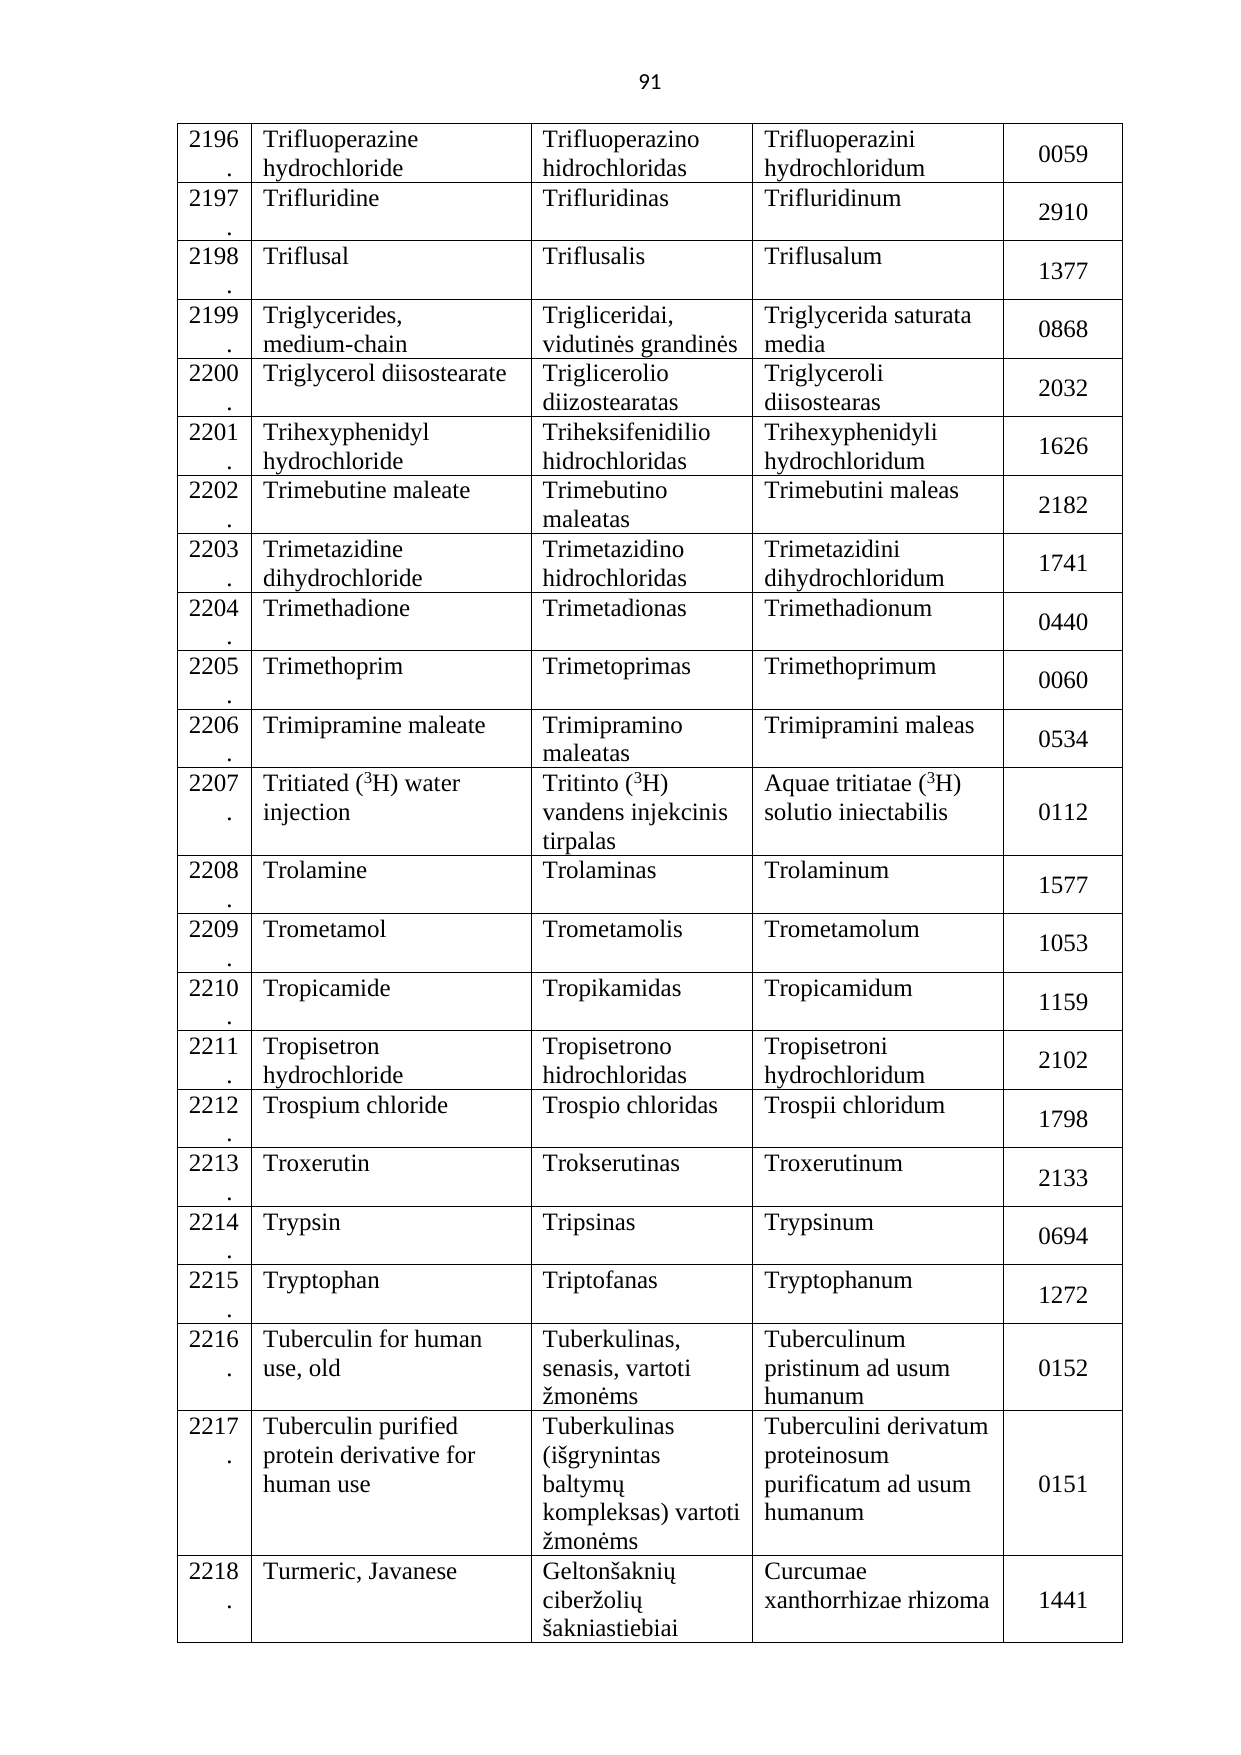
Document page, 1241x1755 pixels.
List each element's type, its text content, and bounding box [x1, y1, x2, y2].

table_cell 2212. [178, 1090, 251, 1147]
table_cell 2206. [178, 710, 251, 767]
table_cell Trypsin [252, 1207, 531, 1264]
table_cell Triglycerides, medium‑chain [252, 300, 531, 357]
table_cell 2197. [178, 183, 251, 240]
table_cell Tropisetrono hidrochloridas [532, 1031, 752, 1089]
table_cell Trifluoperazini hydrochloridum [753, 124, 1003, 182]
table_cell Tropicamide [252, 973, 531, 1030]
table_cell Trospio chloridas [532, 1090, 752, 1147]
table_cell Triflusalis [532, 241, 752, 299]
table_cell Trihexyphenidyli hydrochloridum [753, 417, 1003, 474]
table_cell Trimetoprimas [532, 651, 752, 709]
table_cell Trigliceridai, vidutinės grandinės [532, 300, 752, 357]
table_cell Tuberculin purified protein derivative for human use [252, 1411, 531, 1555]
table_cell 2204. [178, 593, 251, 650]
table_cell Tuberkulinas (išgrynintas baltymų kompleksas) vartoti žmonėms [532, 1411, 752, 1555]
table_cell Trimetazidine dihydrochloride [252, 534, 531, 592]
table_cell 1053 [1004, 914, 1122, 972]
table_cell 2202. [178, 476, 251, 533]
table_cell Trimipramine maleate [252, 710, 531, 767]
table_cell 2214. [178, 1207, 251, 1264]
table_cell Trometamol [252, 914, 531, 972]
table_cell 1441 [1004, 1556, 1122, 1642]
table_cell 2205. [178, 651, 251, 709]
table_cell 1377 [1004, 241, 1122, 299]
table_cell Triglycerol diisostearate [252, 359, 531, 416]
table_cell 2213. [178, 1148, 251, 1206]
table_cell Trimipramini maleas [753, 710, 1003, 767]
table_cell 0059 [1004, 124, 1122, 182]
table_cell 2215. [178, 1265, 251, 1323]
table_cell Tripsinas [532, 1207, 752, 1264]
table_cell Trimethoprimum [753, 651, 1003, 709]
table_cell Trifluridinas [532, 183, 752, 240]
table_cell 2133 [1004, 1148, 1122, 1206]
table_cell 2218. [178, 1556, 251, 1642]
table_cell Trokserutinas [532, 1148, 752, 1206]
table_cell Trifluoperazine hydrochloride [252, 124, 531, 182]
table_cell 2102 [1004, 1031, 1122, 1089]
table_cell Trometamolis [532, 914, 752, 972]
table_cell Tuberkulinas, senasis, vartoti žmonėms [532, 1324, 752, 1410]
table_cell 2209. [178, 914, 251, 972]
table_cell 0060 [1004, 651, 1122, 709]
table_cell 2208. [178, 856, 251, 913]
table_cell Turmeric, Javanese [252, 1556, 531, 1642]
table_cell Trimethadione [252, 593, 531, 650]
table_cell Tritiated (3H) water injection [252, 768, 531, 854]
table_cell Trifluoperazino hidrochloridas [532, 124, 752, 182]
table_cell 2216. [178, 1324, 251, 1410]
table_cell Triflusalum [753, 241, 1003, 299]
table_cell 2199. [178, 300, 251, 357]
table_cell Trolaminas [532, 856, 752, 913]
table_cell Triglycerida saturata media [753, 300, 1003, 357]
table_cell Tryptophanum [753, 1265, 1003, 1323]
table_cell 0534 [1004, 710, 1122, 767]
table_cell 2207. [178, 768, 251, 854]
table_cell Trimethadionum [753, 593, 1003, 650]
table_cell 2200. [178, 359, 251, 416]
table_cell Tritinto (3H) vandens injekcinis tirpalas [532, 768, 752, 854]
table_cell 0694 [1004, 1207, 1122, 1264]
table_cell Tropikamidas [532, 973, 752, 1030]
table_cell 1798 [1004, 1090, 1122, 1147]
table_cell Triheksifenidilio hidrochloridas [532, 417, 752, 474]
table_cell Curcumae xanthorrhizae rhizoma [753, 1556, 1003, 1642]
table_cell Tropisetron hydrochloride [252, 1031, 531, 1089]
table_cell Tuberculin for human use, old [252, 1324, 531, 1410]
table_cell Trimetazidino hidrochloridas [532, 534, 752, 592]
table_cell 2211. [178, 1031, 251, 1089]
table_cell 2182 [1004, 476, 1122, 533]
table_cell Triflusal [252, 241, 531, 299]
table_cell Trospii chloridum [753, 1090, 1003, 1147]
table_cell 0868 [1004, 300, 1122, 357]
table_cell Trospium chloride [252, 1090, 531, 1147]
table_cell 1159 [1004, 973, 1122, 1030]
table_cell Triglyceroli diisostearas [753, 359, 1003, 416]
table_cell 2196. [178, 124, 251, 182]
table_cell 0152 [1004, 1324, 1122, 1410]
table_cell Troxerutinum [753, 1148, 1003, 1206]
table_cell 2910 [1004, 183, 1122, 240]
table_cell 2210. [178, 973, 251, 1030]
table_cell Trifluridinum [753, 183, 1003, 240]
table_cell Geltonšaknių ciberžolių šakniastiebiai [532, 1556, 752, 1642]
table_cell Trypsinum [753, 1207, 1003, 1264]
table_cell Troxerutin [252, 1148, 531, 1206]
table_cell Aquae tritiatae (3H) solutio iniectabilis [753, 768, 1003, 854]
table_cell Triptofanas [532, 1265, 752, 1323]
table_cell Trifluridine [252, 183, 531, 240]
table_cell Trimebutino maleatas [532, 476, 752, 533]
table_cell Trimebutine maleate [252, 476, 531, 533]
table_cell 1626 [1004, 417, 1122, 474]
table_cell Tropicamidum [753, 973, 1003, 1030]
table_cell 1741 [1004, 534, 1122, 592]
table_cell 0112 [1004, 768, 1122, 854]
table_cell 0151 [1004, 1411, 1122, 1555]
table_cell Trolaminum [753, 856, 1003, 913]
table_cell 0440 [1004, 593, 1122, 650]
table_cell 1577 [1004, 856, 1122, 913]
table_cell Tryptophan [252, 1265, 531, 1323]
table_cell 2217. [178, 1411, 251, 1555]
table_cell Trimethoprim [252, 651, 531, 709]
table_cell Trimetadionas [532, 593, 752, 650]
table_cell Tropisetroni hydrochloridum [753, 1031, 1003, 1089]
table_cell Trimetazidini dihydrochloridum [753, 534, 1003, 592]
table_cell 2198. [178, 241, 251, 299]
table_cell Triglicerolio diizostearatas [532, 359, 752, 416]
table_cell Trolamine [252, 856, 531, 913]
table_cell Tuberculinum pristinum ad usum humanum [753, 1324, 1003, 1410]
table_cell 2201. [178, 417, 251, 474]
table_cell 2203. [178, 534, 251, 592]
table_cell Trihexyphenidyl hydrochloride [252, 417, 531, 474]
table_cell Trometamolum [753, 914, 1003, 972]
table_cell Trimebutini maleas [753, 476, 1003, 533]
table_cell Trimipramino maleatas [532, 710, 752, 767]
table_cell Tuberculini derivatum proteinosum purificatum ad usum humanum [753, 1411, 1003, 1555]
table_cell 2032 [1004, 359, 1122, 416]
table_cell 1272 [1004, 1265, 1122, 1323]
